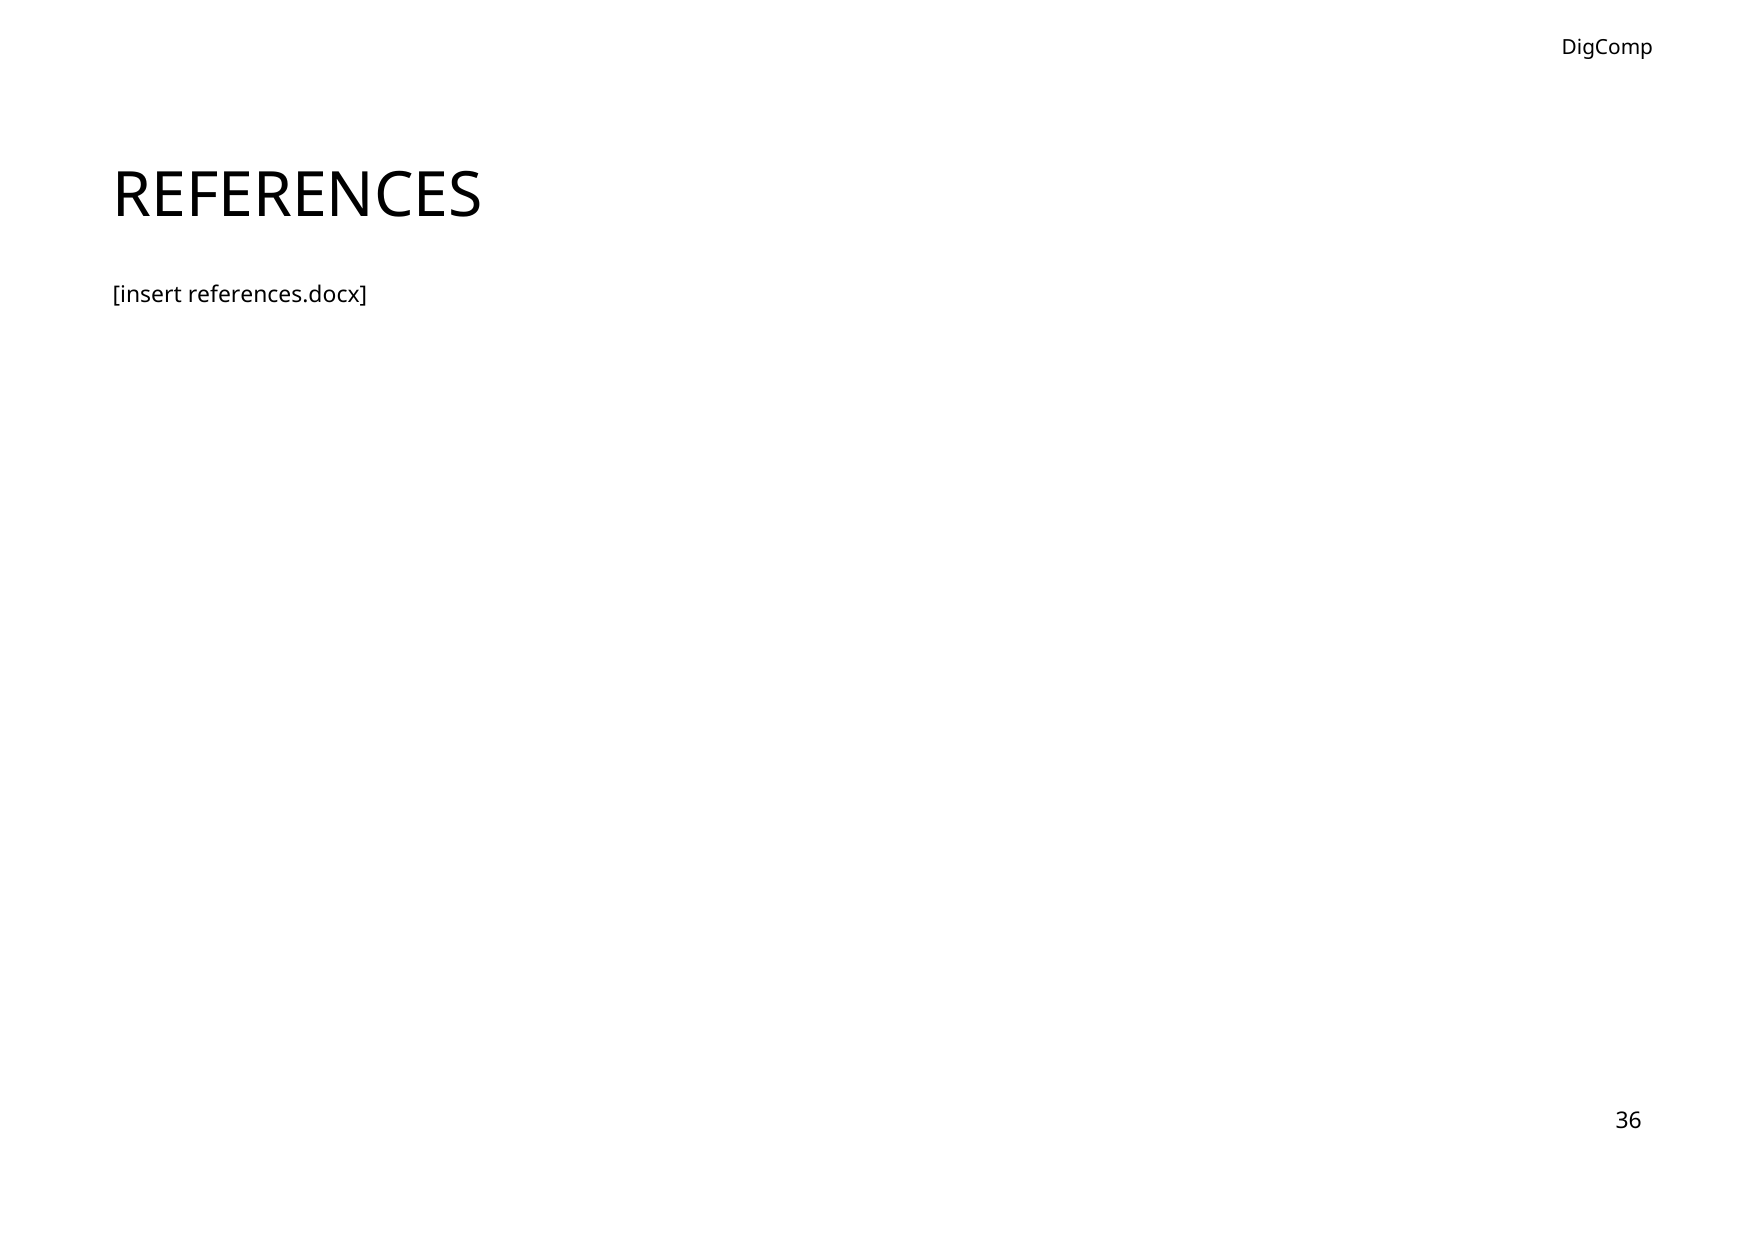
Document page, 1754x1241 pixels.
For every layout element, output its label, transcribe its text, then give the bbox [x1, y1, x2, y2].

text [insert references.docx] [112, 278, 1595, 309]
subtitle REFERENCES [112, 150, 1641, 235]
